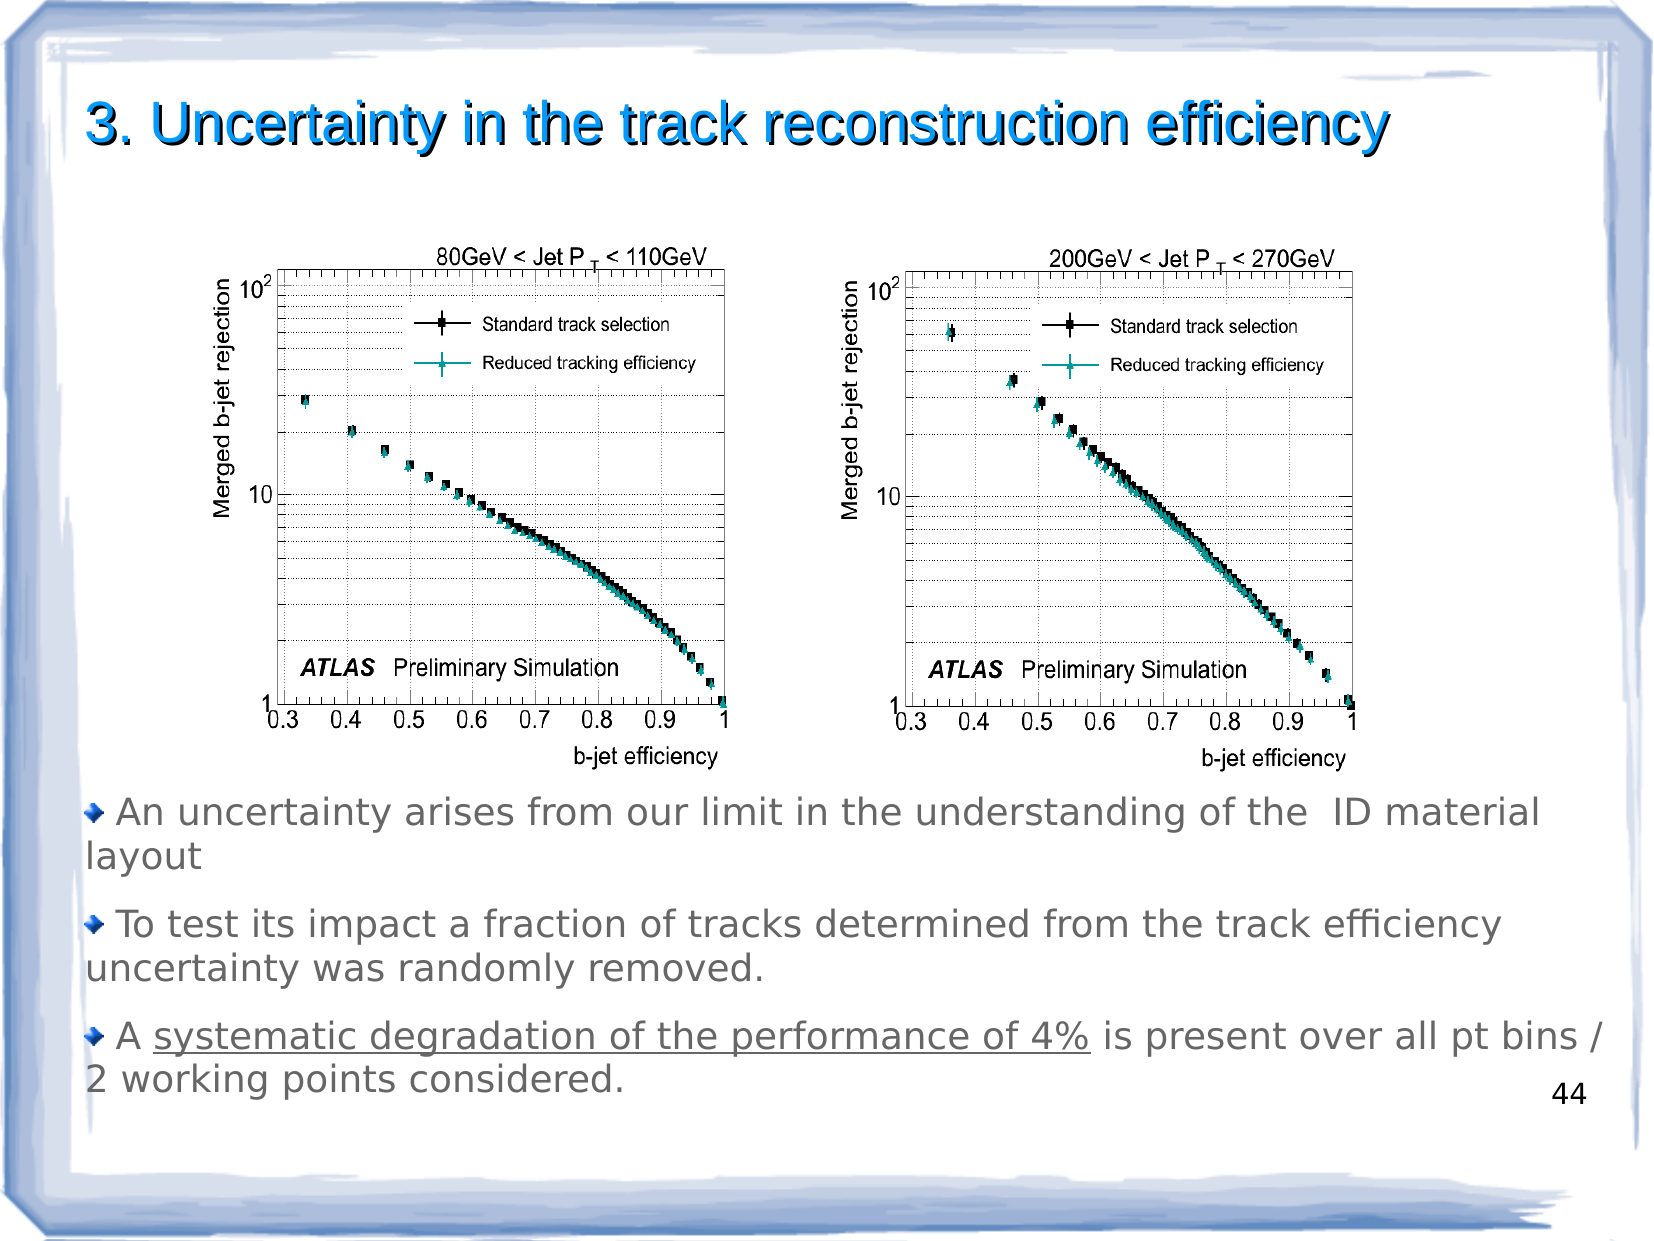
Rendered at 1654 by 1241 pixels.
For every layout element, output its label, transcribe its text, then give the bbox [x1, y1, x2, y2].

text_box An uncertainty arises from our limit in the understanding of the ID material layout To test its impact a fraction of tracks determined from the track efficiency uncertainty was randomly removed. A systematic degradation of the performance of 4% is present over all pt bins / 2 working points considered. [70, 783, 1651, 1178]
picture [0, 0, 1654, 1241]
title 3. Uncertainty in the track reconstruction efficiency [84, 17, 1619, 228]
